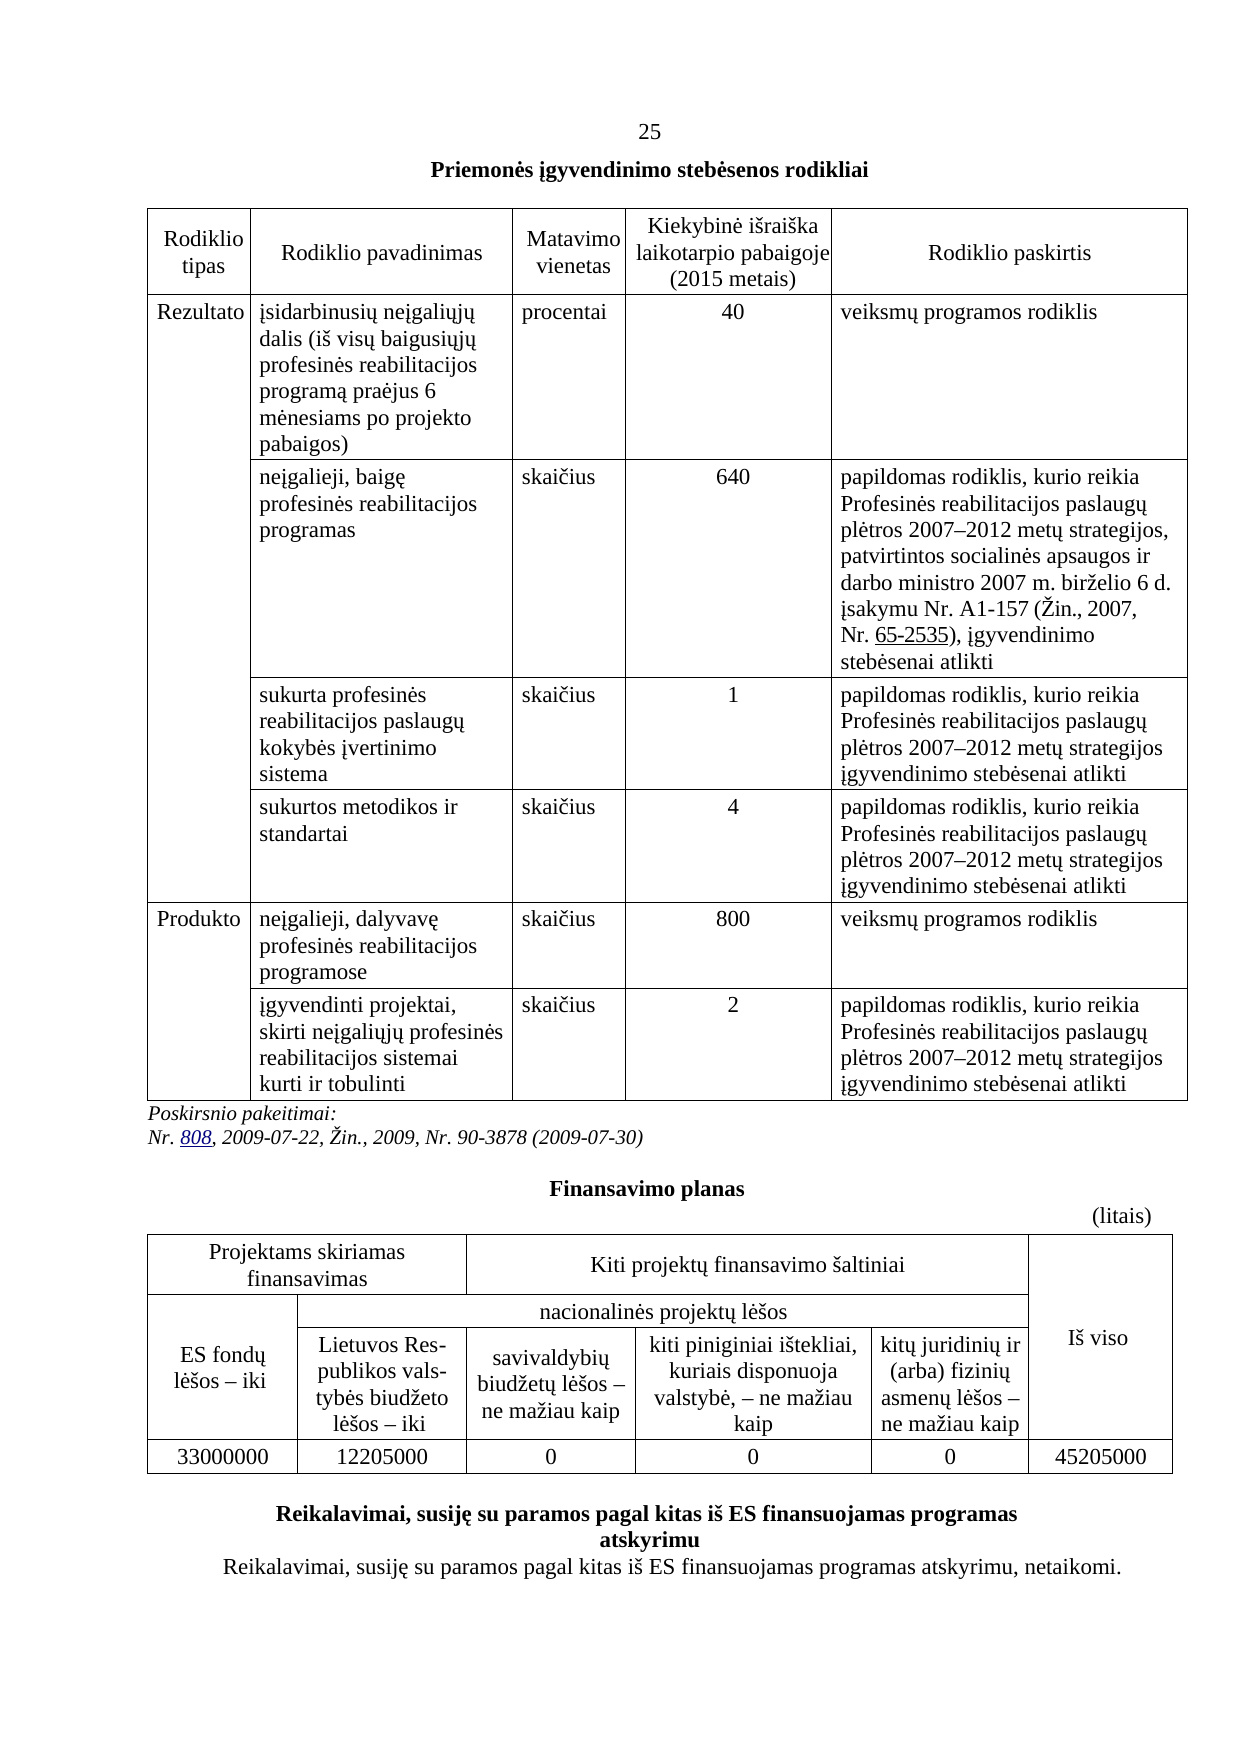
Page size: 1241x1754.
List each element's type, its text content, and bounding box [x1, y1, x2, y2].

table_header Rodiklio pavadinimas [251, 209, 512, 294]
table_cell papildomas rodiklis, kurio reikia Profesinės reabilitacijos paslaugų plėtros 2007–2012 metų strategijos įgyvendinimo stebėsenai atlikti [832, 790, 1187, 902]
table_cell nacionalinės projektų lėšos [298, 1295, 1028, 1327]
table_cell skaičius [513, 903, 625, 987]
table_cell neįgalieji, dalyvavę profesinės reabilitacijos programose [251, 903, 512, 987]
table_header Kiekybinė išraiška laikotarpio pabaigoje (2015 metais) [626, 209, 831, 294]
table_header Rodiklio tipas [148, 209, 250, 294]
table_cell 1 [626, 678, 831, 789]
table_cell skaičius [513, 678, 625, 789]
table_cell įsidarbinusių neįgaliųjų dalis (iš visų baigusiųjų profesinės reabilitacijos programą praėjus 6 mėnesiams po projekto pabaigos) [251, 295, 512, 459]
table_cell kiti piniginiai ištekliai, kuriais disponuoja valstybė, – ne mažiau kaip [636, 1328, 871, 1439]
table_cell papildomas rodiklis, kurio reikia Profesinės reabilitacijos paslaugų plėtros 2007–2012 metų strategijos, patvirtintos socialinės apsaugos ir darbo ministro 2007 m. birželio 6 d. įsakymu Nr. A1-157 (Žin., 2007, Nr. 65-2535), įgyvendinimo stebėsenai atlikti [832, 460, 1187, 677]
table_cell įgyvendinti projektai, skirti neįgaliųjų profesinės reabilitacijos sistemai kurti ir tobulinti [251, 989, 512, 1100]
text Reikalavimai, susiję su paramos pagal kitas iš ES finansuojamas programas atskyrimu, netaikomi. [148, 1553, 1152, 1579]
table_cell kitų juridinių ir (arba) fizinių asmenų lėšos – ne mažiau kaip [872, 1328, 1028, 1439]
text Nr. 808, 2009-07-22, Žin., 2009, Nr. 90-3878 (2009-07-30) [148, 1125, 1152, 1149]
table_cell sukurtos metodikos ir standartai [251, 790, 512, 902]
table_header Kiti projektų finansavimo šaltiniai [467, 1235, 1028, 1294]
table_cell 4 [626, 790, 831, 902]
table_cell Lietuvos Res­publikos vals­tybės biudžeto lėšos – iki [298, 1328, 466, 1439]
text Poskirsnio pakeitimai: [148, 1101, 1152, 1125]
table_cell 0 [467, 1440, 635, 1473]
table_cell skaičius [513, 790, 625, 902]
table_cell papildomas rodiklis, kurio reikia Profesinės reabilitacijos paslau­gų plėtros 2007–2012 metų strategijos įgyvendinimo stebėsenai atlikti [832, 989, 1187, 1100]
table_header Rodiklio paskirtis [832, 209, 1187, 294]
text Priemonės įgyvendinimo stebėsenos rodikliai [148, 156, 1152, 182]
table_cell 2 [626, 989, 831, 1100]
table_cell 12205000 [298, 1440, 466, 1473]
table_cell savivaldybių biudžetų lėšos – ne mažiau kaip [467, 1328, 635, 1439]
table_cell neįgalieji, baigę profesinės reabilitacijos programas [251, 460, 512, 677]
table_cell veiksmų programos rodiklis [832, 295, 1187, 459]
table_cell 640 [626, 460, 831, 677]
table_cell 33000000 [148, 1440, 297, 1473]
text (litais) [148, 1202, 1152, 1228]
table_cell procentai [513, 295, 625, 459]
table_cell Produkto [148, 903, 250, 1100]
table_cell 800 [626, 903, 831, 987]
table_cell sukurta profesinės reabilitacijos paslaugų kokybės įvertinimo sistema [251, 678, 512, 789]
table_cell skaičius [513, 460, 625, 677]
table_cell papildomas rodiklis, kurio reikia Profesinės reabilitacijos paslaugų plėtros 2007–2012 metų strategijos įgyvendinimo stebėsenai atlikti [832, 678, 1187, 789]
table_cell 0 [636, 1440, 871, 1473]
table_cell skaičius [513, 989, 625, 1100]
table_cell ES fondų lėšos – iki [148, 1295, 297, 1439]
table_cell 40 [626, 295, 831, 459]
table_cell 45205000 [1029, 1440, 1172, 1473]
table_cell Rezultato [148, 295, 250, 789]
table_header Iš viso [1029, 1235, 1172, 1439]
text Finansavimo planas [148, 1175, 1152, 1202]
text Reikalavimai, susiję su paramos pagal kitas iš ES finansuojamas programas atskyrimu [148, 1500, 1152, 1553]
table_header Matavimo vienetas [513, 209, 625, 294]
table_cell veiksmų programos rodiklis [832, 903, 1187, 987]
table_cell 0 [872, 1440, 1028, 1473]
table_cell [148, 789, 250, 902]
table_header Projektams skiriamas finansavimas [148, 1235, 466, 1294]
